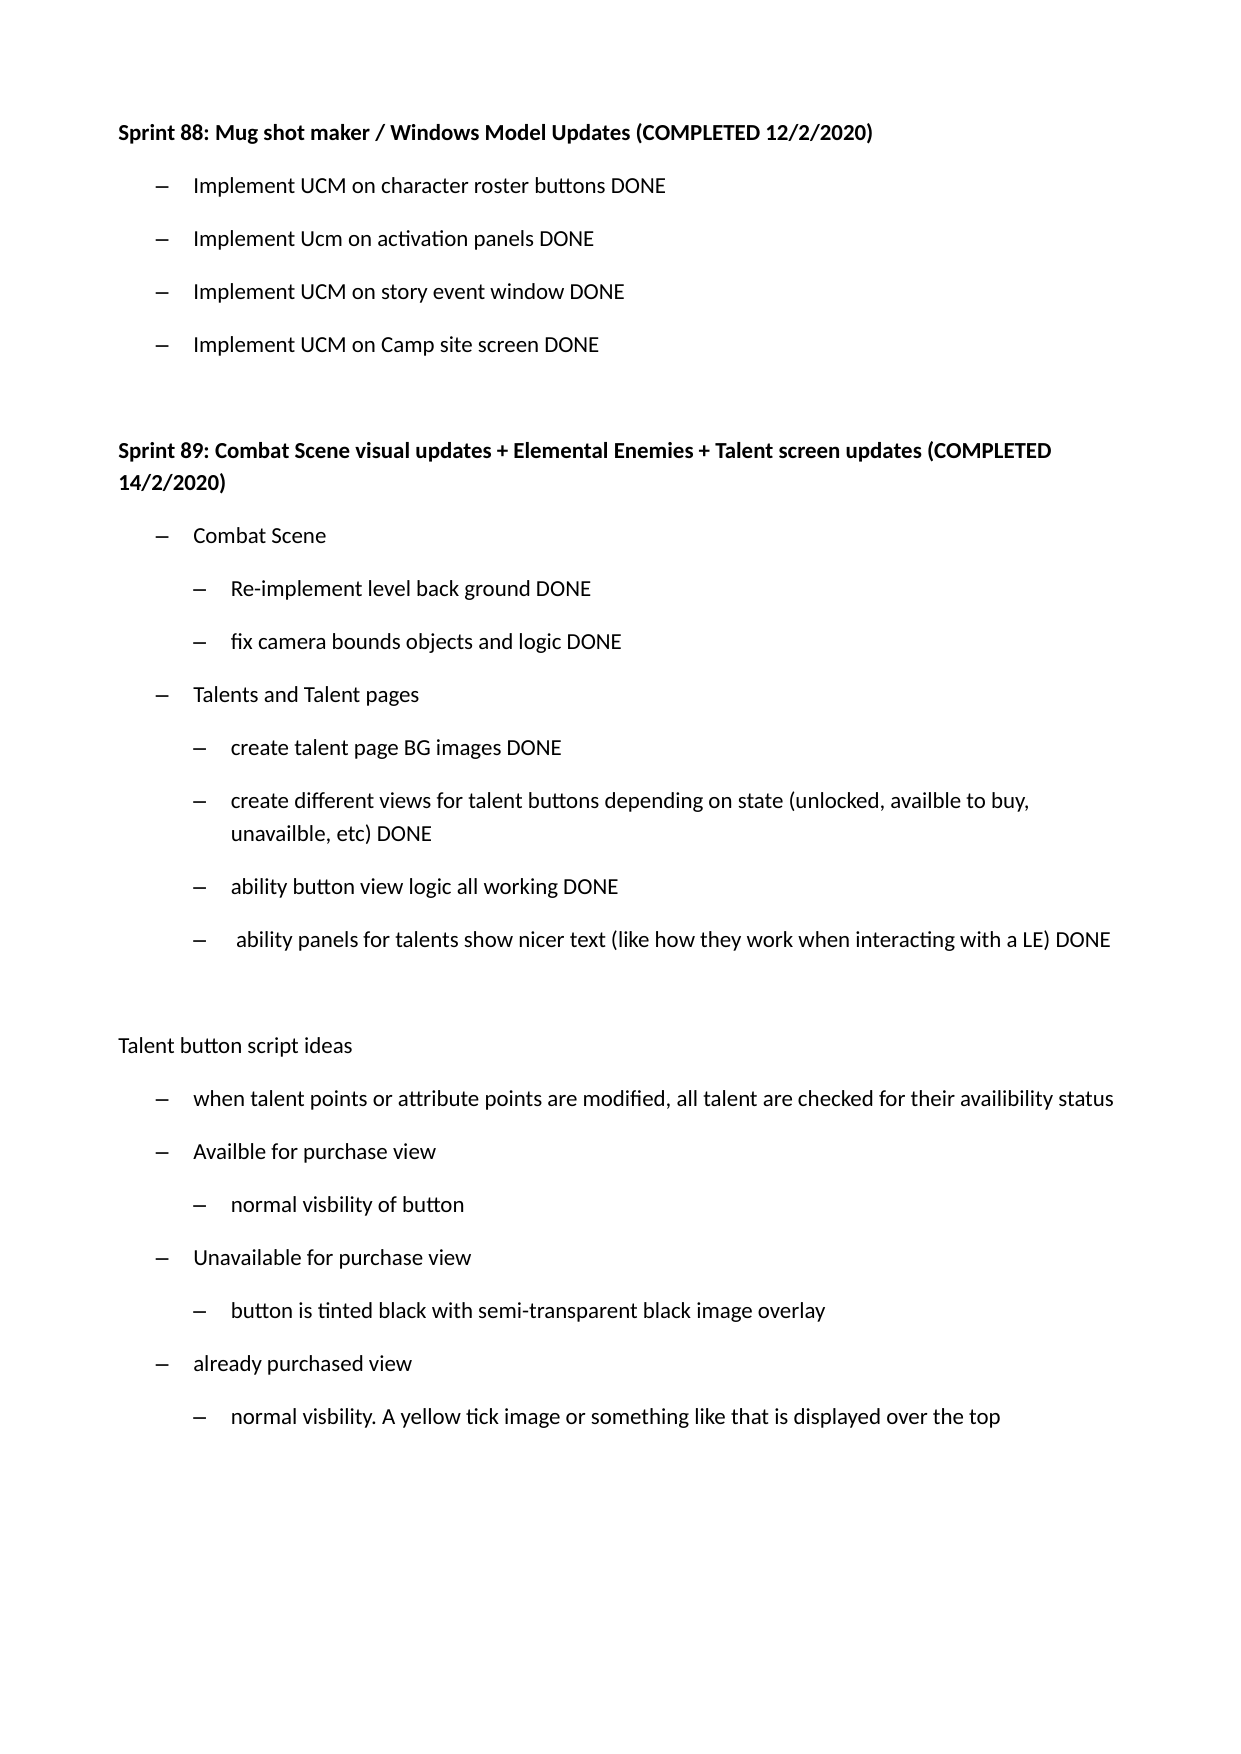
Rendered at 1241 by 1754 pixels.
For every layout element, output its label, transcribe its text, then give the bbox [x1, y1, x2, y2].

list Unavailable for purchase view [156, 1243, 1122, 1271]
list normal visbility. A yellow tick image or something like that is displayed over the top [193, 1402, 1122, 1430]
list when talent points or attribute points are modified, all talent are checked for their availibility status [156, 1084, 1122, 1112]
list Re-implement level back ground DONE [193, 574, 1122, 602]
list Talents and Talent pages [156, 681, 1122, 708]
list Combat Scene [156, 521, 1122, 549]
list fix camera bounds objects and logic DONE [193, 627, 1122, 656]
list create talent page BG images DONE [193, 733, 1122, 762]
list ability panels for talents show nicer text (like how they work when interacting with a LE) DONE [193, 925, 1122, 953]
list Implement UCM on Camp site screen DONE [156, 330, 1122, 358]
list normal visbility of button [193, 1190, 1122, 1218]
list Availble for purchase view [156, 1137, 1122, 1165]
list Implement UCM on story event window DONE [156, 277, 1122, 305]
text Sprint 88: Mug shot maker / Windows Model Updates (COMPLETED 12/2/2020) [118, 118, 1122, 146]
list Implement UCM on character roster buttons DONE [156, 171, 1122, 199]
text Sprint 89: Combat Scene visual updates + Elemental Enemies + Talent screen updates (COMPLETED 14/2/2020) [118, 436, 1122, 496]
list ability button view logic all working DONE [193, 872, 1122, 900]
list Implement Ucm on activation panels DONE [156, 224, 1122, 252]
list button is tinted black with semi-transparent black image overlay [193, 1296, 1122, 1324]
text Talent button script ideas [118, 1031, 1122, 1059]
list create different views for talent buttons depending on state (unlocked, availble to buy, unavailble, etc) DONE [193, 787, 1122, 847]
list already purchased view [156, 1349, 1122, 1377]
